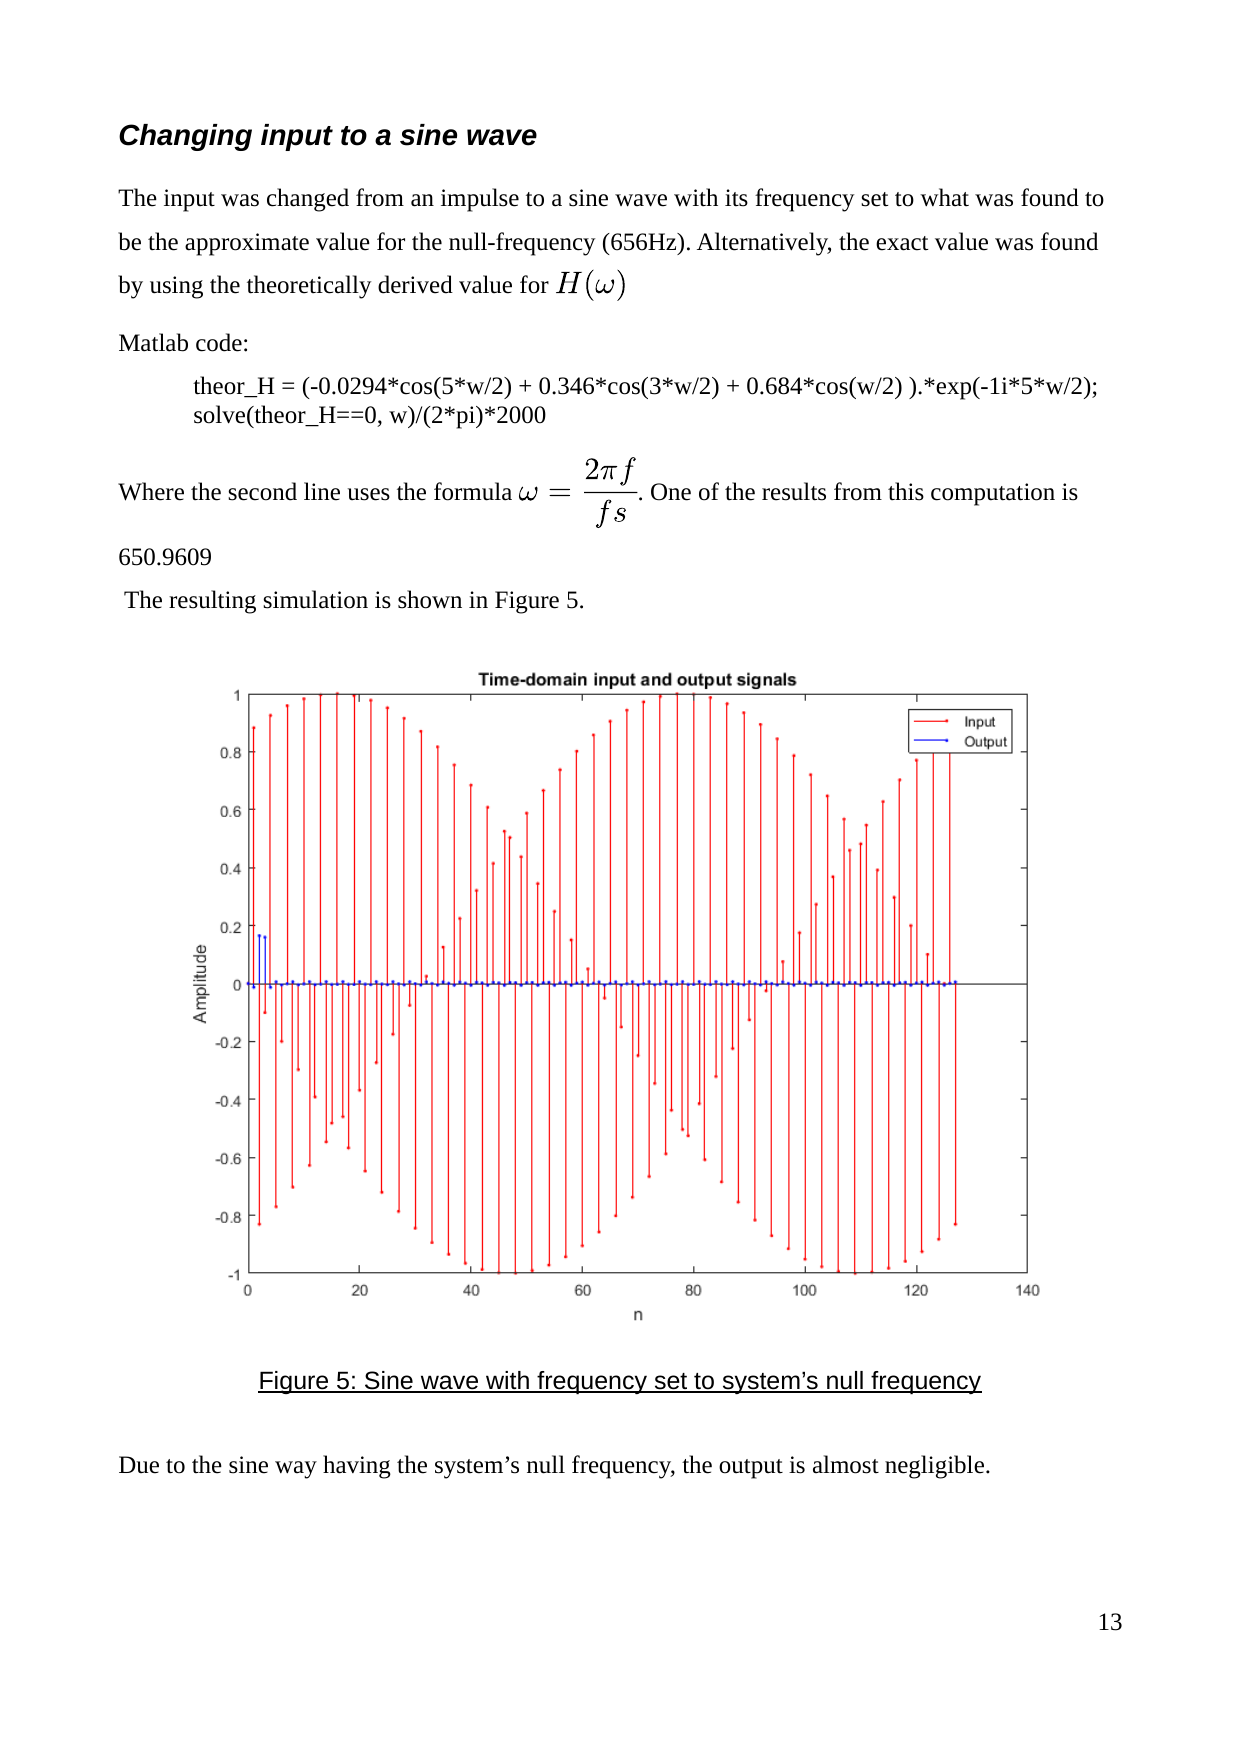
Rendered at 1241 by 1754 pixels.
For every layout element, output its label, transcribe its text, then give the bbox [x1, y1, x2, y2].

subtitle Changing input to a sine wave [118, 118, 1122, 152]
text solve(theor_H==0, w)/(2*pi)*2000 [118, 400, 1122, 428]
subtitle Matlab code: [118, 328, 1122, 357]
text Due to the sine way having the system’s null frequency, the output is almost negligible. [118, 1451, 1122, 1479]
subtitle Figure 5: Sine wave with frequency set to system’s null frequency [118, 1352, 1122, 1395]
text theor_H = (-0.0294*cos(5*w/2) + 0.346*cos(3*w/2) + 0.684*cos(w/2) ).*exp(-1i*5*w/2); [118, 371, 1122, 400]
subtitle Where the second line uses the formula . One of the results from this computation is 650.9609 [118, 457, 1122, 571]
subtitle The input was changed from an impulse to a sine wave with its frequency set to what was found to be the approximate value for the null-frequency (656Hz). Alternatively, the exact value was found by using the theoretically derived value for [118, 183, 1122, 301]
subtitle The resulting simulation is shown in Figure 5. [118, 586, 1122, 614]
picture [118, 641, 1123, 1352]
